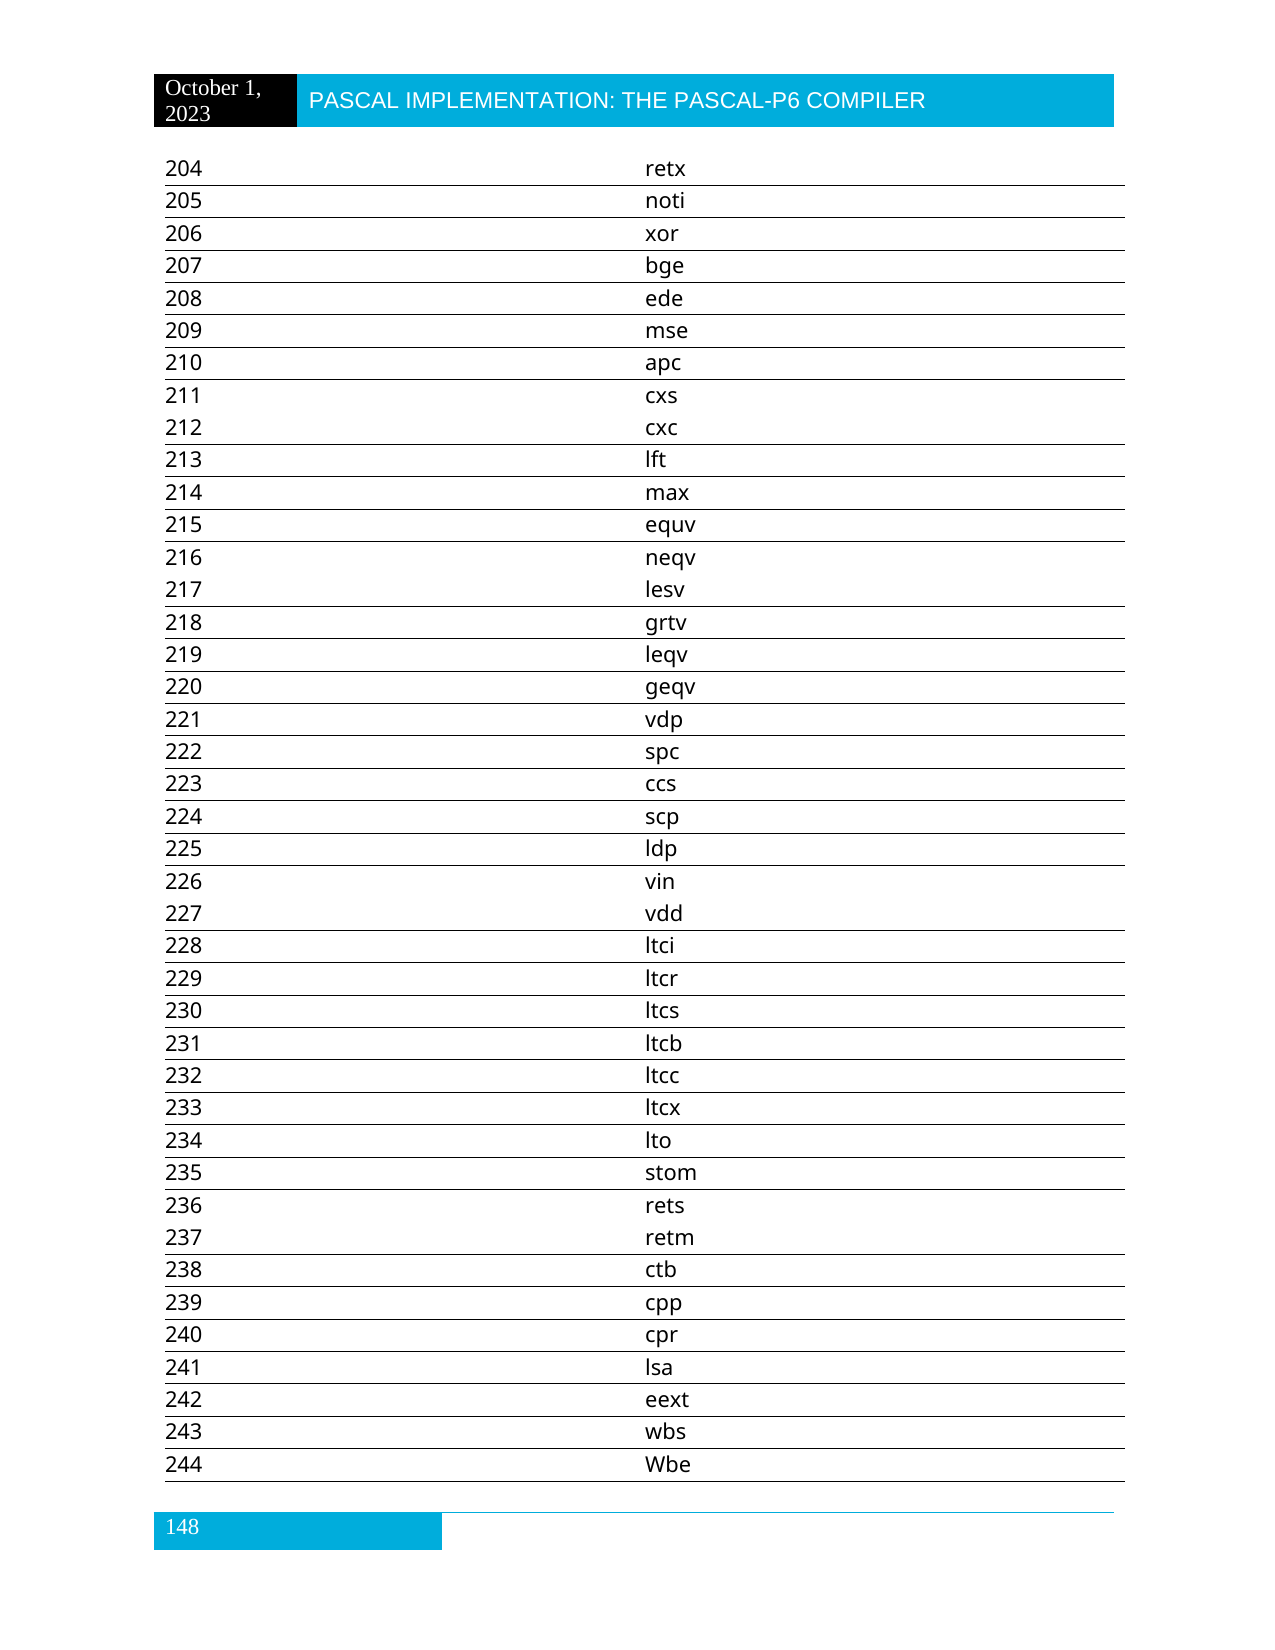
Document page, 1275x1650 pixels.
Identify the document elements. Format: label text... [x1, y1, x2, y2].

table_cell 238 [165, 1255, 645, 1286]
table_cell ltcc [645, 1060, 1125, 1092]
table_cell 212 [165, 412, 645, 444]
table_cell neqv [645, 542, 1125, 574]
table_cell cpp [645, 1287, 1125, 1319]
table_cell 230 [165, 996, 645, 1027]
table_cell 233 [165, 1093, 645, 1124]
table_cell 221 [165, 704, 645, 735]
table_cell vdd [645, 898, 1125, 930]
table_cell retx [645, 153, 1125, 185]
table_cell 243 [165, 1417, 645, 1448]
table_cell ldp [645, 834, 1125, 865]
table_cell 232 [165, 1060, 645, 1092]
table_cell ede [645, 283, 1125, 314]
table_cell 207 [165, 251, 645, 282]
table_cell 242 [165, 1384, 645, 1416]
table_cell apc [645, 348, 1125, 379]
table_cell 235 [165, 1158, 645, 1189]
table_cell 236 [165, 1190, 645, 1222]
table_cell vin [645, 866, 1125, 898]
table_cell 241 [165, 1352, 645, 1383]
table_cell xor [645, 218, 1125, 250]
table_cell 231 [165, 1028, 645, 1059]
table_cell 209 [165, 315, 645, 347]
table_cell 228 [165, 931, 645, 962]
table_cell 229 [165, 963, 645, 995]
table_cell leqv [645, 639, 1125, 671]
table_cell ltcb [645, 1028, 1125, 1059]
table_cell ctb [645, 1255, 1125, 1286]
table_cell geqv [645, 672, 1125, 703]
table_cell 222 [165, 736, 645, 768]
table_cell 213 [165, 445, 645, 476]
table_cell noti [645, 186, 1125, 217]
table_cell 244 [165, 1449, 645, 1481]
table_cell 215 [165, 510, 645, 541]
table_cell cxc [645, 412, 1125, 444]
table_cell vdp [645, 704, 1125, 735]
table_cell lesv [645, 574, 1125, 606]
table_cell mse [645, 315, 1125, 347]
table_cell 239 [165, 1287, 645, 1319]
table_cell 208 [165, 283, 645, 314]
table_cell bge [645, 251, 1125, 282]
table_cell 217 [165, 574, 645, 606]
table_cell ltci [645, 931, 1125, 962]
table_cell stom [645, 1158, 1125, 1189]
table_cell ccs [645, 769, 1125, 800]
table_cell grtv [645, 607, 1125, 638]
table_cell 211 [165, 380, 645, 412]
table_cell ltcs [645, 996, 1125, 1027]
table_cell ltcr [645, 963, 1125, 995]
table_cell 237 [165, 1222, 645, 1254]
table_cell lft [645, 445, 1125, 476]
table_cell 206 [165, 218, 645, 250]
table_cell 210 [165, 348, 645, 379]
table_cell scp [645, 801, 1125, 833]
table_cell Wbe [645, 1449, 1125, 1481]
table_cell 219 [165, 639, 645, 671]
table_cell 220 [165, 672, 645, 703]
table_cell 223 [165, 769, 645, 800]
table_cell 205 [165, 186, 645, 217]
table_cell max [645, 477, 1125, 509]
table_cell 214 [165, 477, 645, 509]
table_cell cxs [645, 380, 1125, 412]
table_cell 218 [165, 607, 645, 638]
table_cell 204 [165, 153, 645, 185]
table_cell lto [645, 1125, 1125, 1157]
table_cell ltcx [645, 1093, 1125, 1124]
table_cell eext [645, 1384, 1125, 1416]
table_cell 240 [165, 1320, 645, 1351]
table_cell lsa [645, 1352, 1125, 1383]
table_cell 216 [165, 542, 645, 574]
table_cell equv [645, 510, 1125, 541]
table_cell rets [645, 1190, 1125, 1222]
table_cell cpr [645, 1320, 1125, 1351]
table_cell 227 [165, 898, 645, 930]
table_cell retm [645, 1222, 1125, 1254]
table_cell 226 [165, 866, 645, 898]
table_cell wbs [645, 1417, 1125, 1448]
table_cell 225 [165, 834, 645, 865]
table_cell 234 [165, 1125, 645, 1157]
table_cell spc [645, 736, 1125, 768]
table_cell 224 [165, 801, 645, 833]
